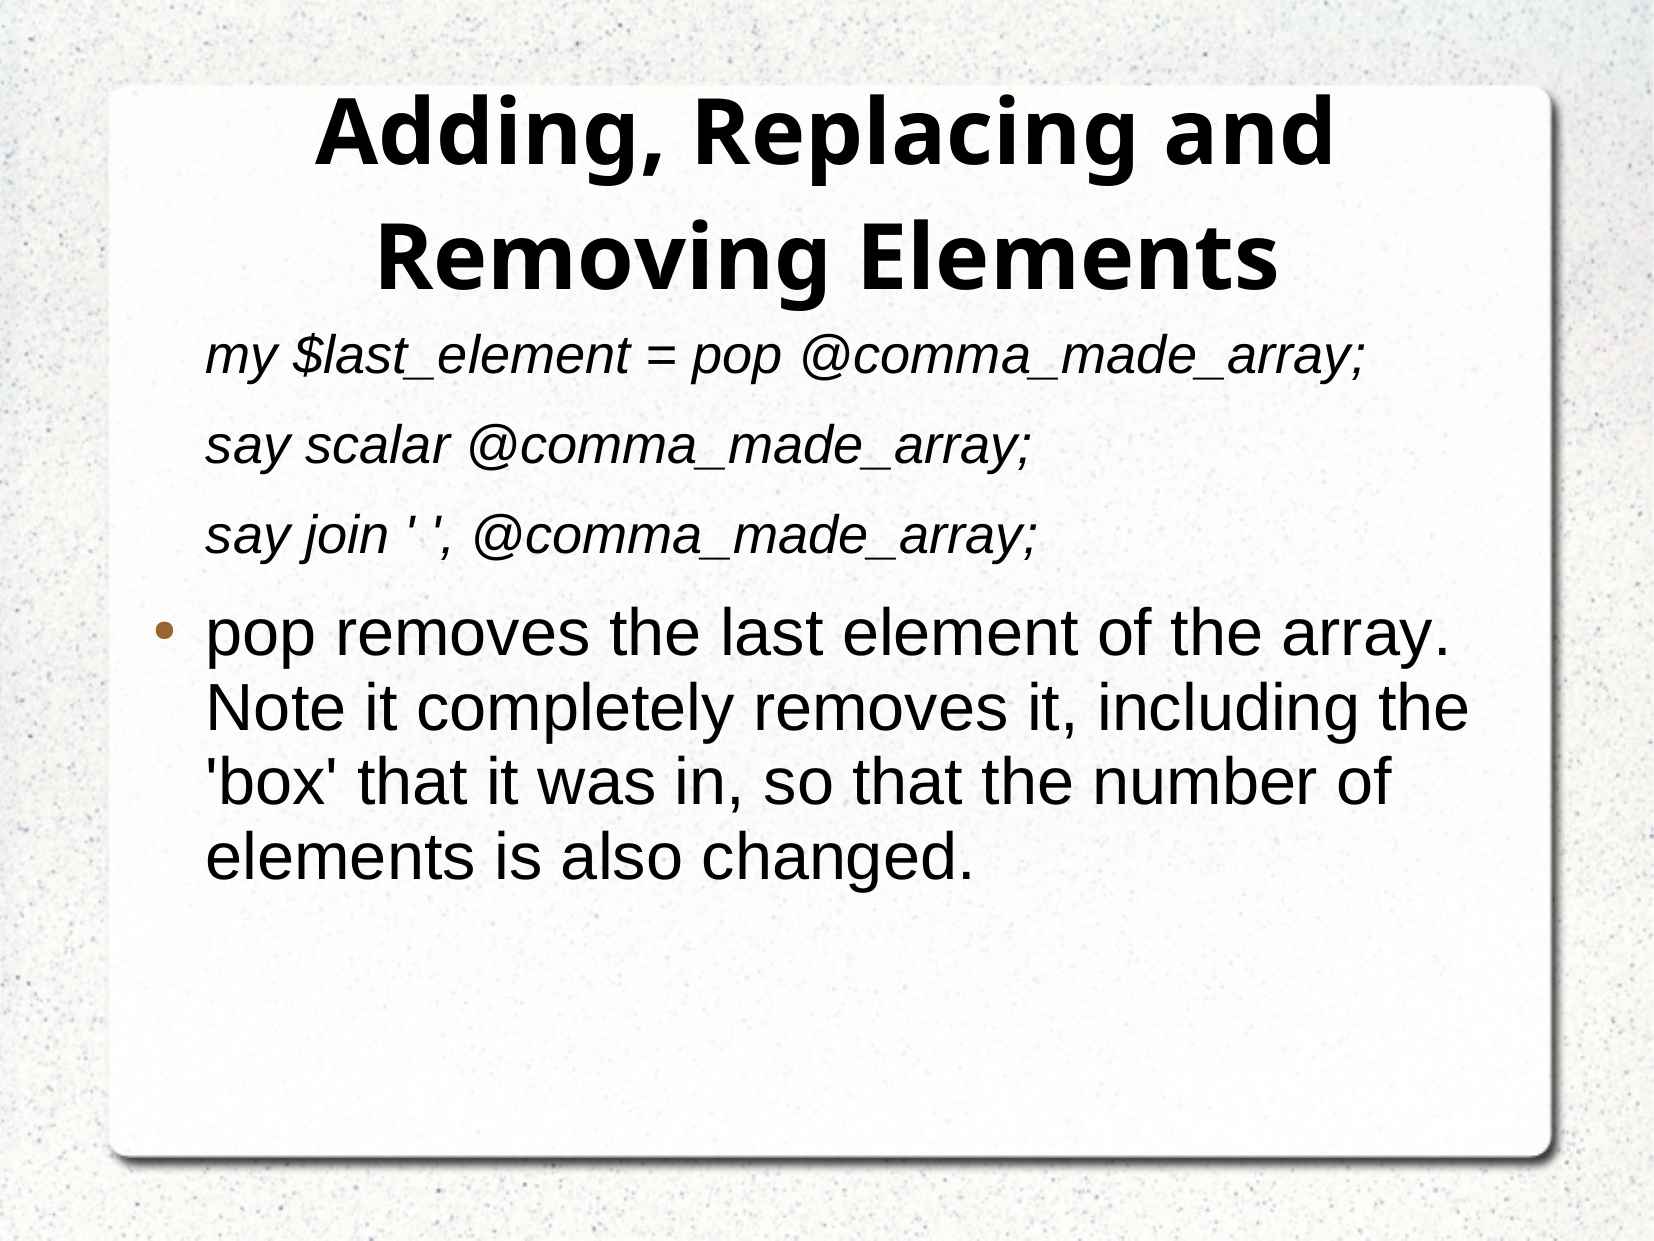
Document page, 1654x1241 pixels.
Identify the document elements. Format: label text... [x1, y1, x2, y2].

picture [0, 0, 1654, 1241]
title Adding, Replacing and Removing Elements [118, 80, 1536, 304]
list my $last_element = pop @comma_made_array; say scalar @comma_made_array; say join ' ', @comma_made_array; pop removes the last element of the array. Note it completely removes it, including the 'box' that it was in, so that the number of elements is also changed. [135, 324, 1523, 1063]
